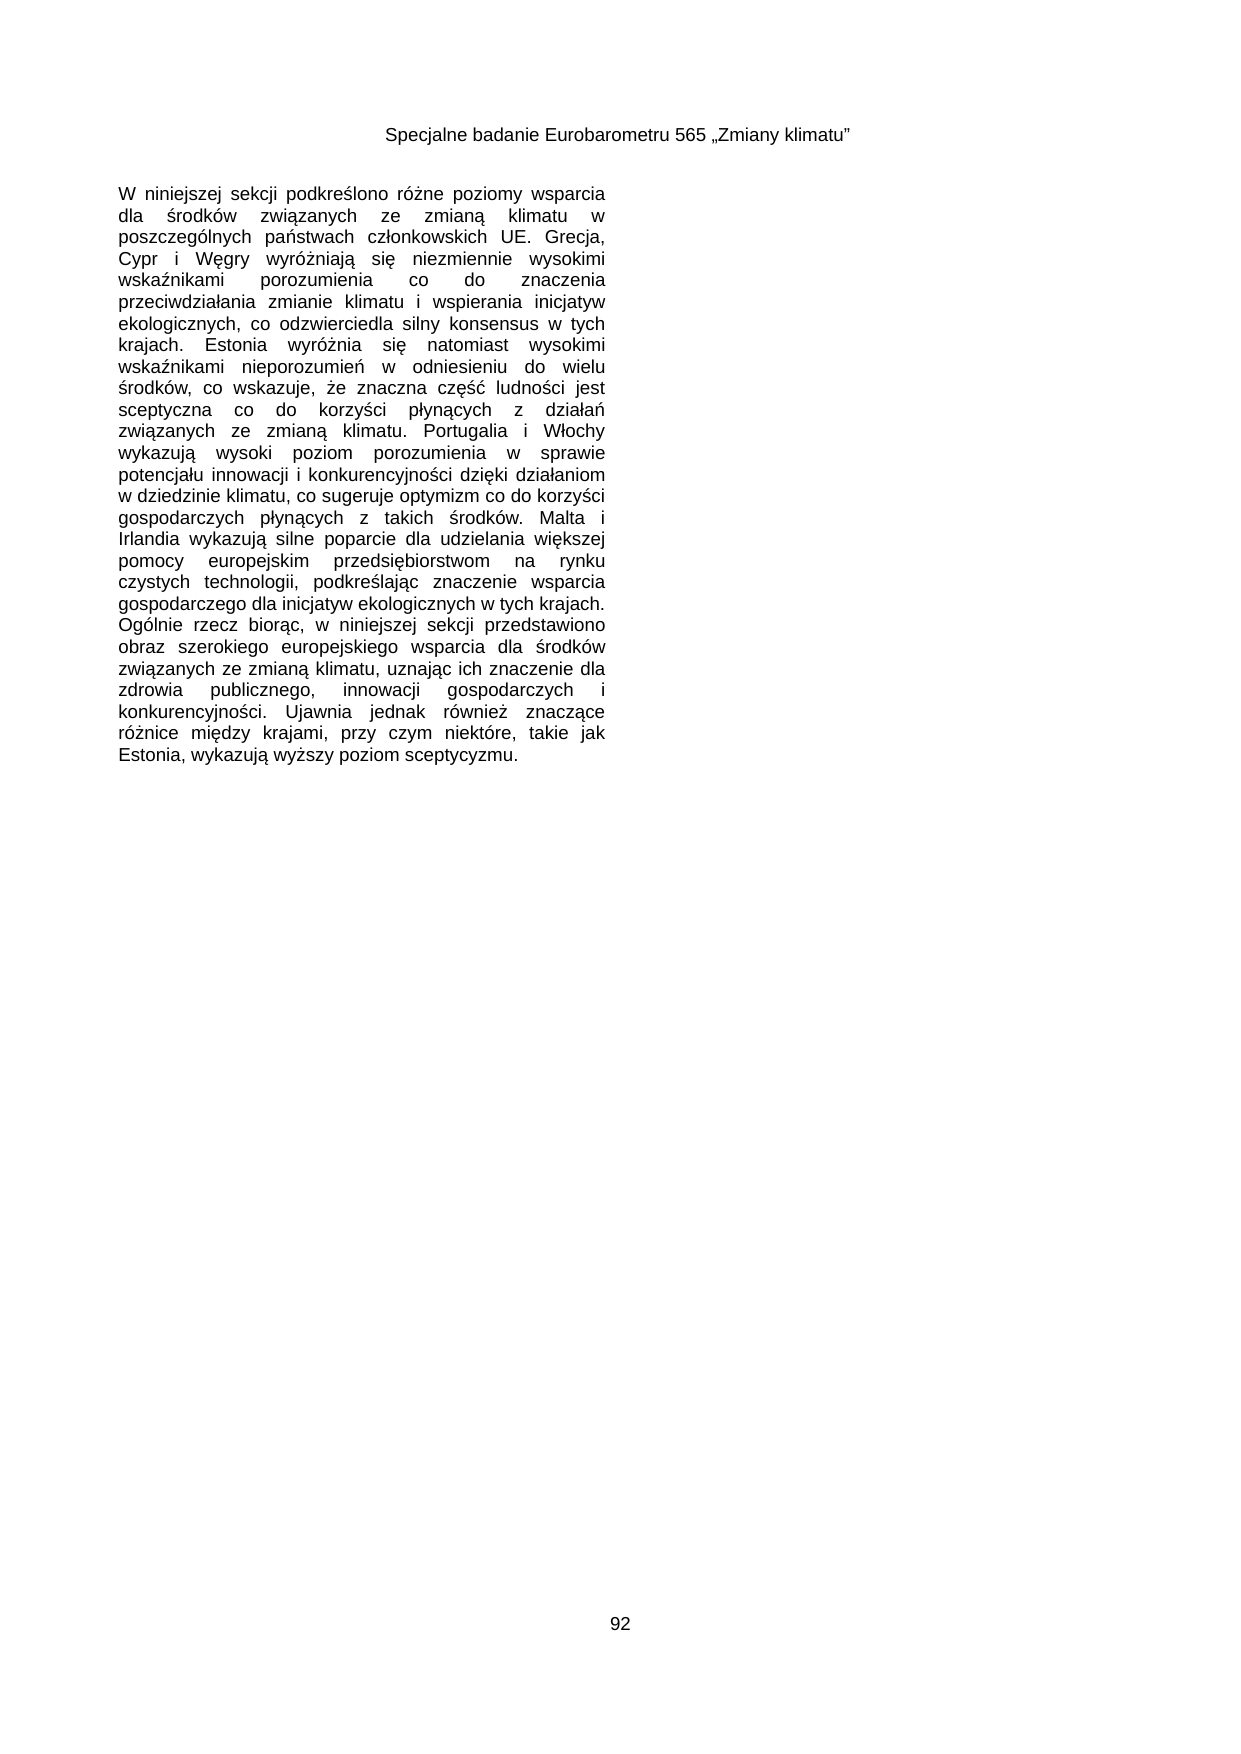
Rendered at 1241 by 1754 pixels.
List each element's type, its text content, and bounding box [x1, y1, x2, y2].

text W niniejszej sekcji podkreślono różne poziomy wsparcia dla środków związanych ze zmianą klimatu w poszczególnych państwach członkowskich UE. Grecja, Cypr i Węgry wyróżniają się niezmiennie wysokimi wskaźnikami porozumienia co do znaczenia przeciwdziałania zmianie klimatu i wspierania inicjatyw ekologicznych, co odzwierciedla silny konsensus w tych krajach. Estonia wyróżnia się natomiast wysokimi wskaźnikami nieporozumień w odniesieniu do wielu środków, co wskazuje, że znaczna część ludności jest sceptyczna co do korzyści płynących z działań związanych ze zmianą klimatu. Portugalia i Włochy wykazują wysoki poziom porozumienia w sprawie potencjału innowacji i konkurencyjności dzięki działaniom w dziedzinie klimatu, co sugeruje optymizm co do korzyści gospodarczych płynących z takich środków. Malta i Irlandia wykazują silne poparcie dla udzielania większej pomocy europejskim przedsiębiorstwom na rynku czystych technologii, podkreślając znaczenie wsparcia gospodarczego dla inicjatyw ekologicznych w tych krajach. Ogólnie rzecz biorąc, w niniejszej sekcji przedstawiono obraz szerokiego europejskiego wsparcia dla środków związanych ze zmianą klimatu, uznając ich znaczenie dla zdrowia publicznego, innowacji gospodarczych i konkurencyjności. Ujawnia jednak również znaczące różnice między krajami, przy czym niektóre, takie jak Estonia, wykazują wyższy poziom sceptycyzmu. [118, 183, 605, 765]
